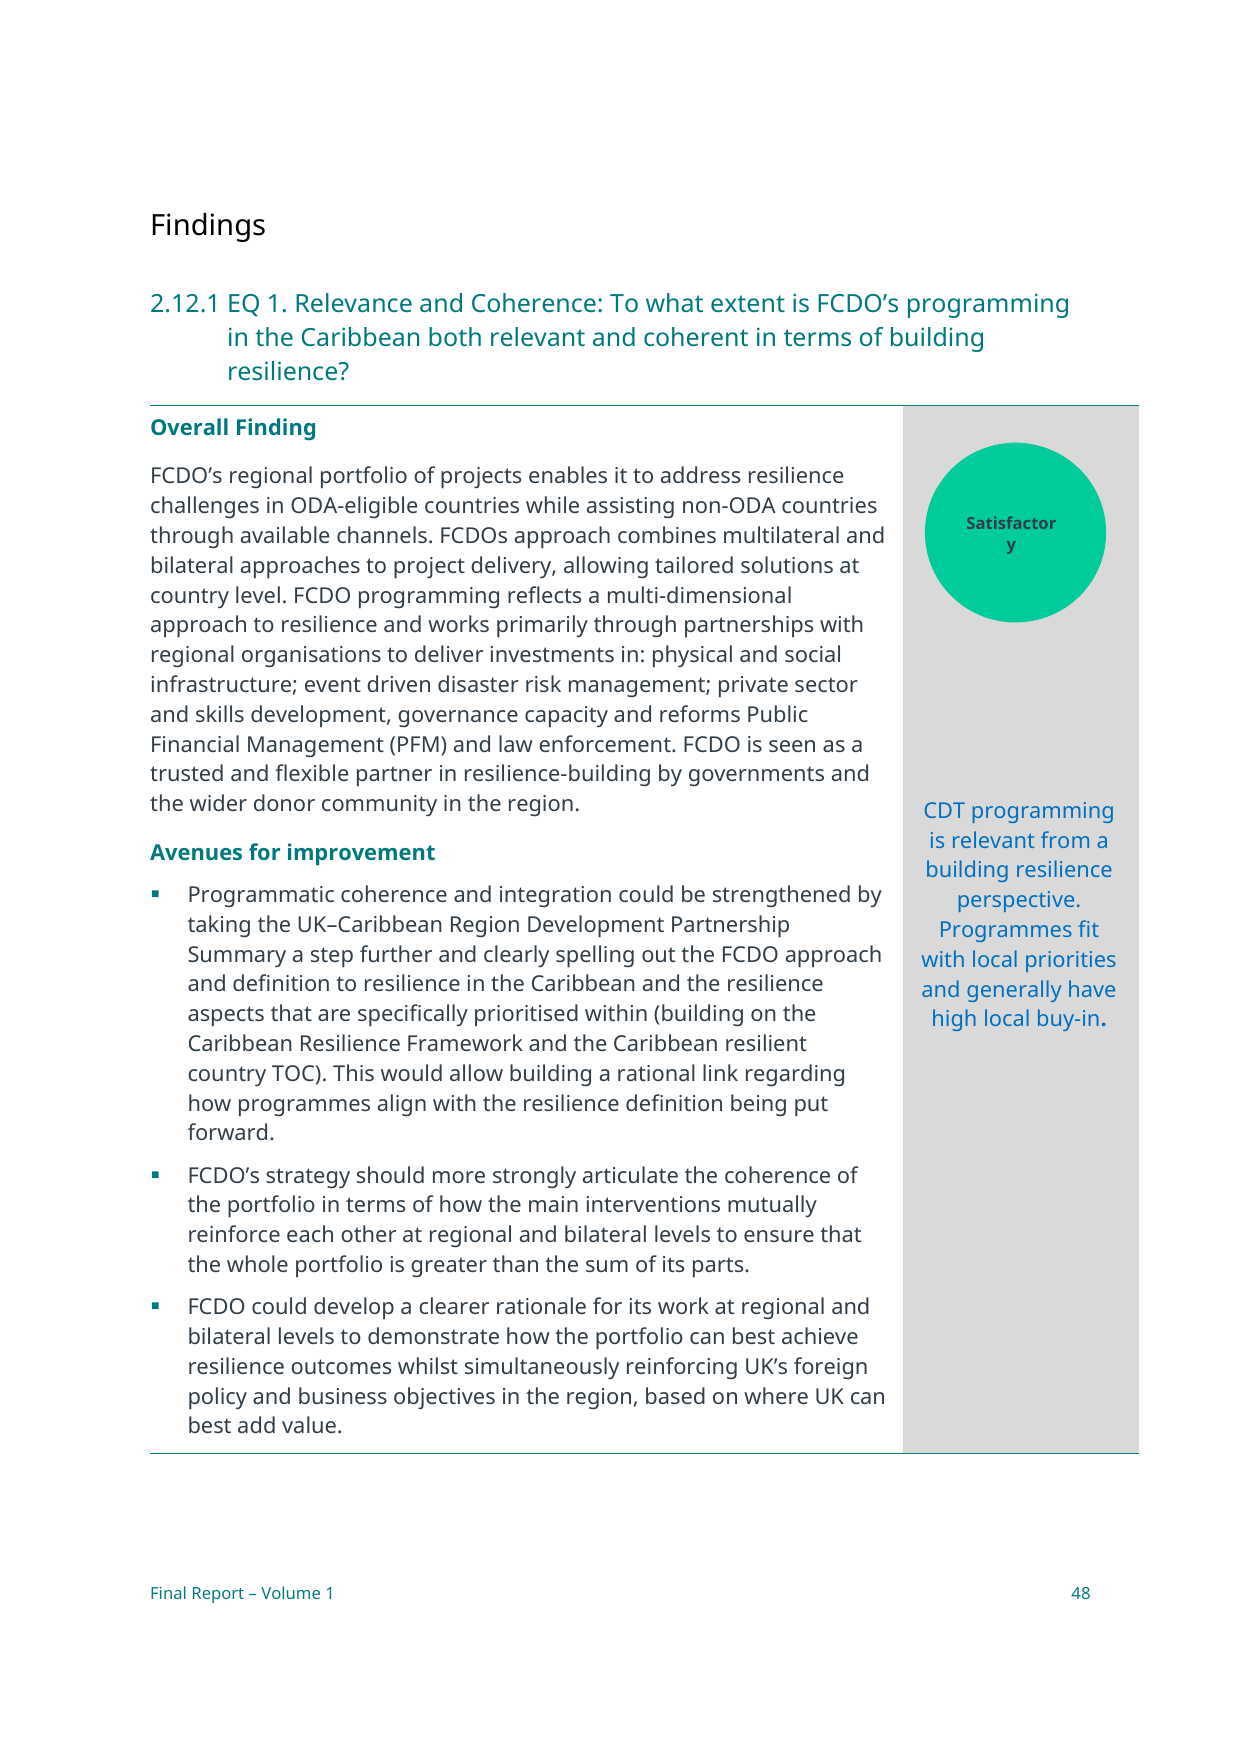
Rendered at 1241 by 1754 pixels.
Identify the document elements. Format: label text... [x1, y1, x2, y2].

table_header Overall Finding FCDO’s regional portfolio of projects enables it to address resilience challenges in ODA-eligible countries while assisting non-ODA countries through available channels. FCDOs approach combines multilateral and bilateral approaches to project delivery, allowing tailored solutions at country level. FCDO programming reflects a multi-dimensional approach to resilience and works primarily through partnerships with regional organisations to deliver investments in: physical and social infrastructure; event driven disaster risk management; private sector and skills development, governance capacity and reforms Public Financial Management (PFM) and law enforcement. FCDO is seen as a trusted and flexible partner in resilience-building by governments and the wider donor community in the region. Avenues for improvement Programmatic coherence and integration could be strengthened by taking the UK–Caribbean Region Development Partnership Summary a step further and clearly spelling out the FCDO approach and definition to resilience in the Caribbean and the resilience aspects that are specifically prioritised within (building on the Caribbean Resilience Framework and the Caribbean resilient country TOC). This would allow building a rational link regarding how programmes align with the resilience definition being put forward. FCDO’s strategy should more strongly articulate the coherence of the portfolio in terms of how the main interventions mutually reinforce each other at regional and bilateral levels to ensure that the whole portfolio is greater than the sum of its parts. FCDO could develop a clearer rationale for its work at regional and bilateral levels to demonstrate how the portfolio can best achieve resilience outcomes whilst simultaneously reinforcing UK’s foreign policy and business objectives in the region, based on where UK can best add value. [150, 406, 903, 1453]
subtitle EQ 1. Relevance and Coherence: To what extent is FCDO’s programming in the Caribbean both relevant and coherent in terms of building resilience? [150, 286, 1090, 388]
table_header CDT programming is relevant from a building resilience perspective. Programmes fit with local priorities and generally have high local buy-in. [903, 406, 1139, 1453]
subtitle Findings [150, 204, 1090, 244]
